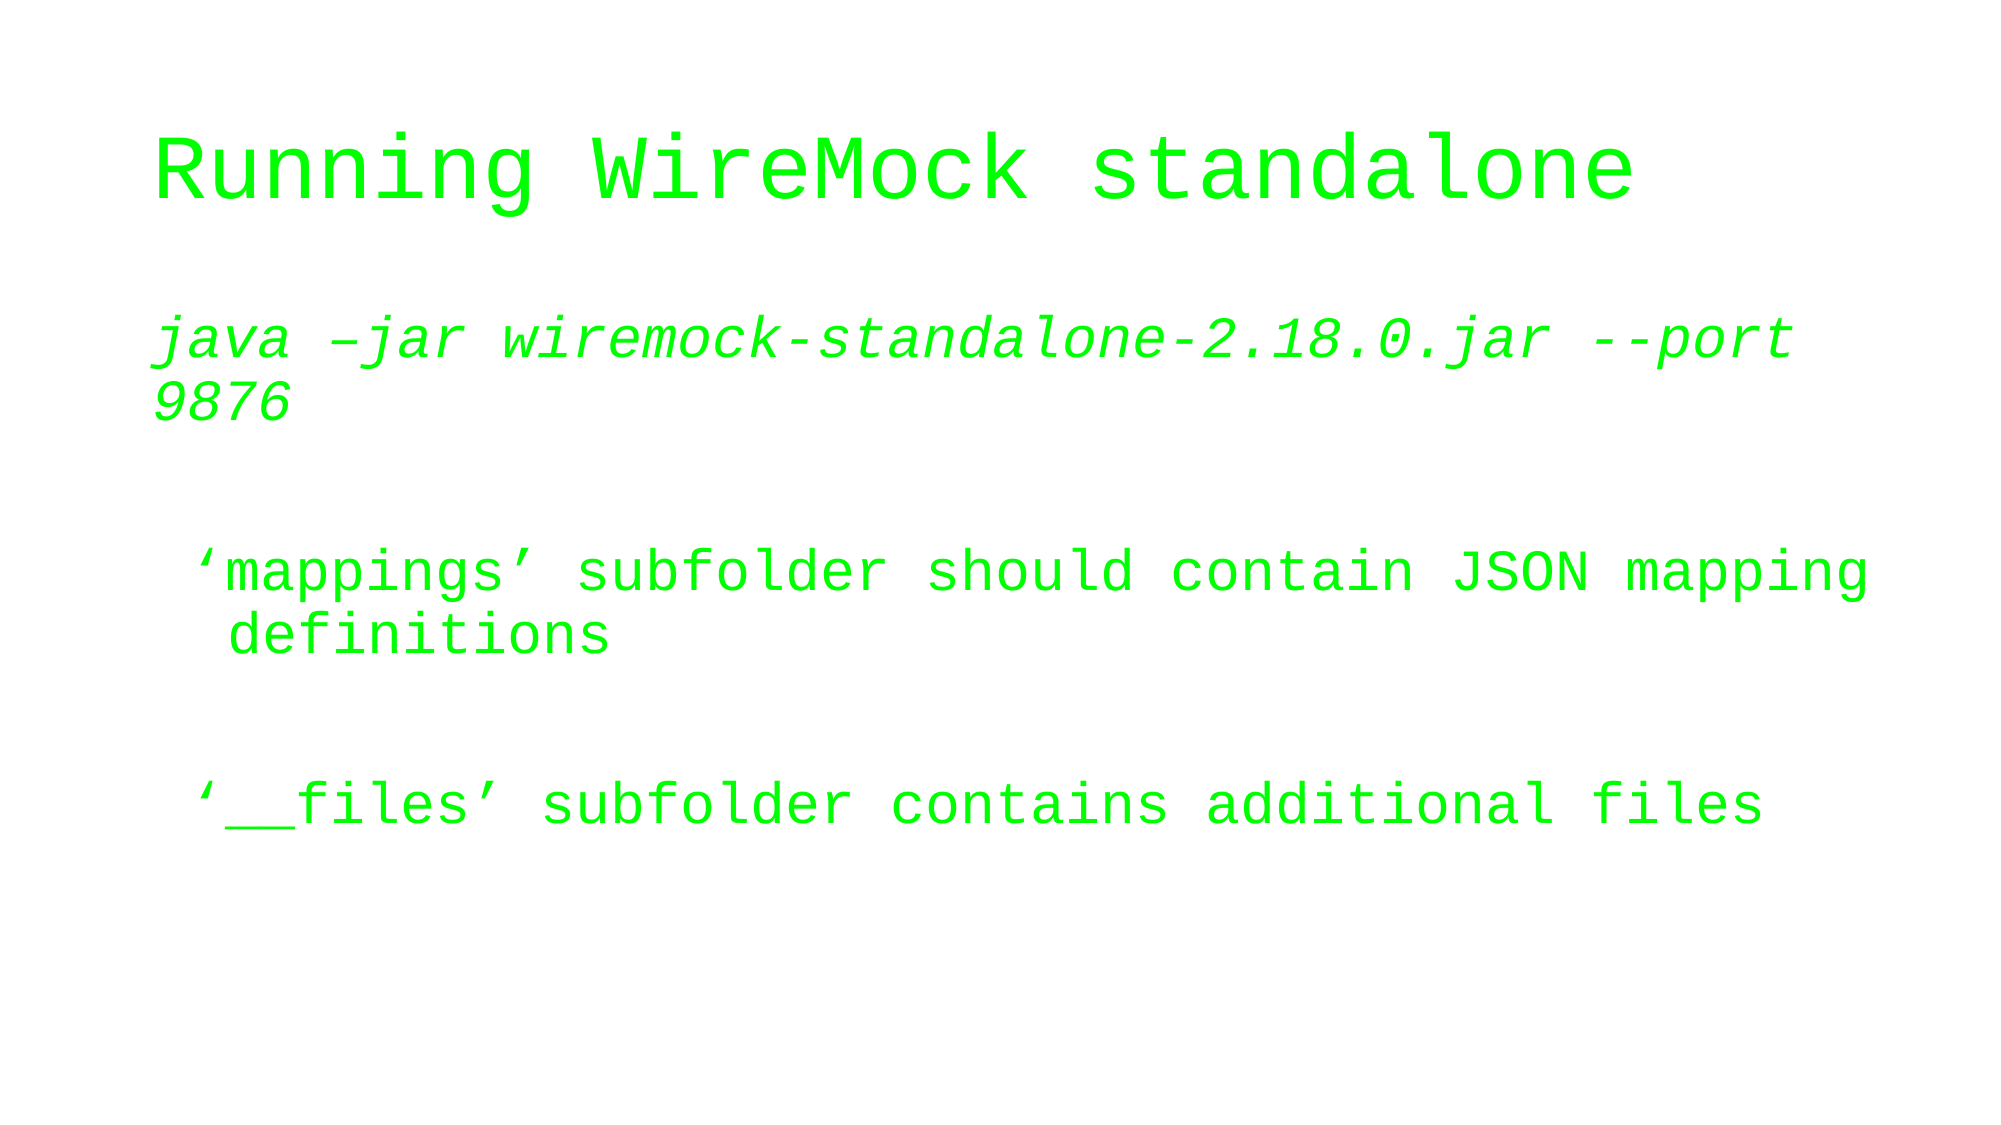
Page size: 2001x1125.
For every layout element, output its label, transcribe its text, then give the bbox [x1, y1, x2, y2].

title Running WireMock standalone [137, 59, 1863, 278]
list java –jar wiremock-standalone-2.18.0.jar --port 9876 ‘mappings’ subfolder should contain JSON mapping definitions ‘__files’ subfolder contains additional files [137, 299, 1985, 1014]
